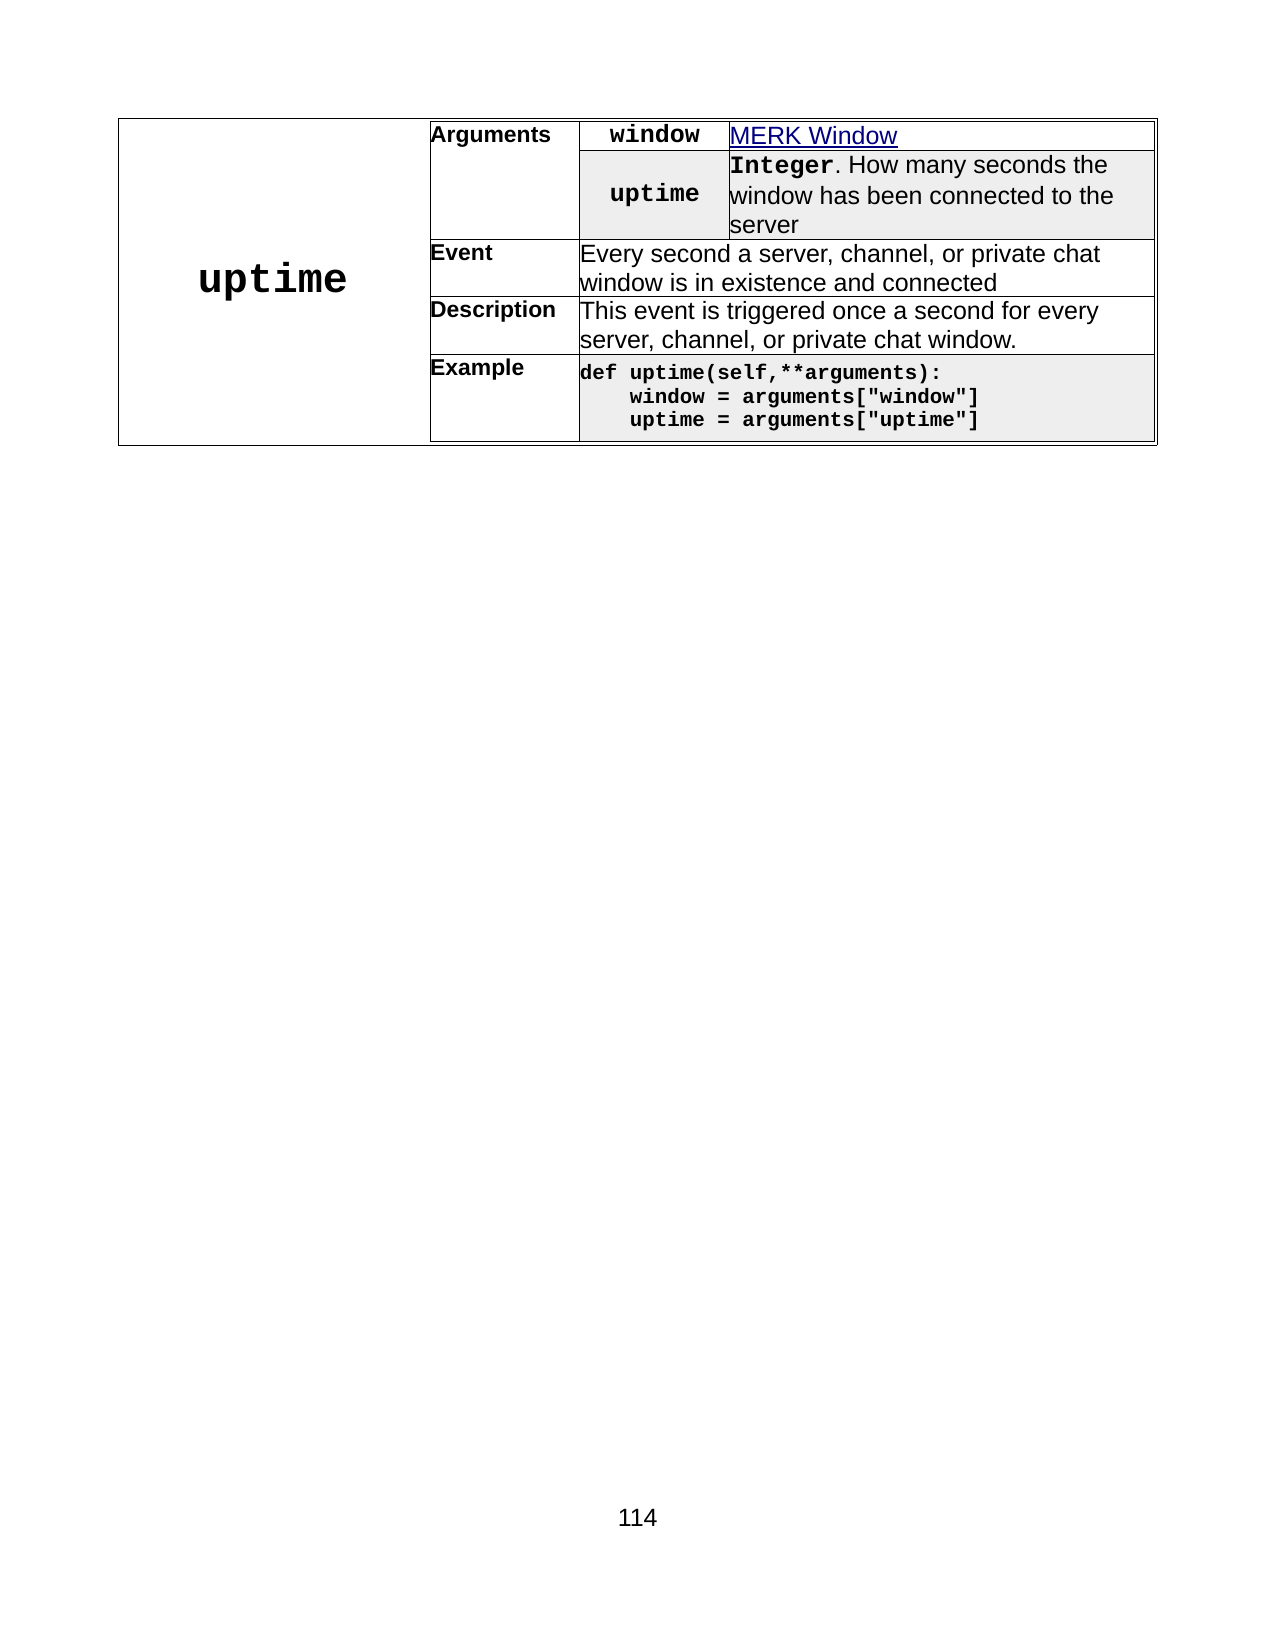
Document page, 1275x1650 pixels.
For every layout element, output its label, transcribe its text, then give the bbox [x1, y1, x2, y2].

table_header Arguments [431, 122, 579, 239]
table_cell Example [431, 355, 579, 441]
table_cell Event [431, 240, 579, 296]
table_header MERK Window [730, 122, 1154, 150]
table_cell def uptime(self,**arguments): window = arguments["window"] uptime = arguments["uptime"] [580, 355, 1154, 441]
table_cell uptime [580, 151, 729, 239]
table_cell This event is triggered once a second for every server, channel, or private chat window. [580, 297, 1154, 354]
table_cell Integer. How many seconds the window has been connected to the server [730, 151, 1154, 239]
table_cell Every second a server, channel, or private chat window is in existence and connected [580, 240, 1154, 296]
table_header [427, 119, 1157, 445]
table_cell Description [431, 297, 579, 354]
table_header uptime [119, 119, 427, 445]
table_header window [580, 122, 729, 150]
